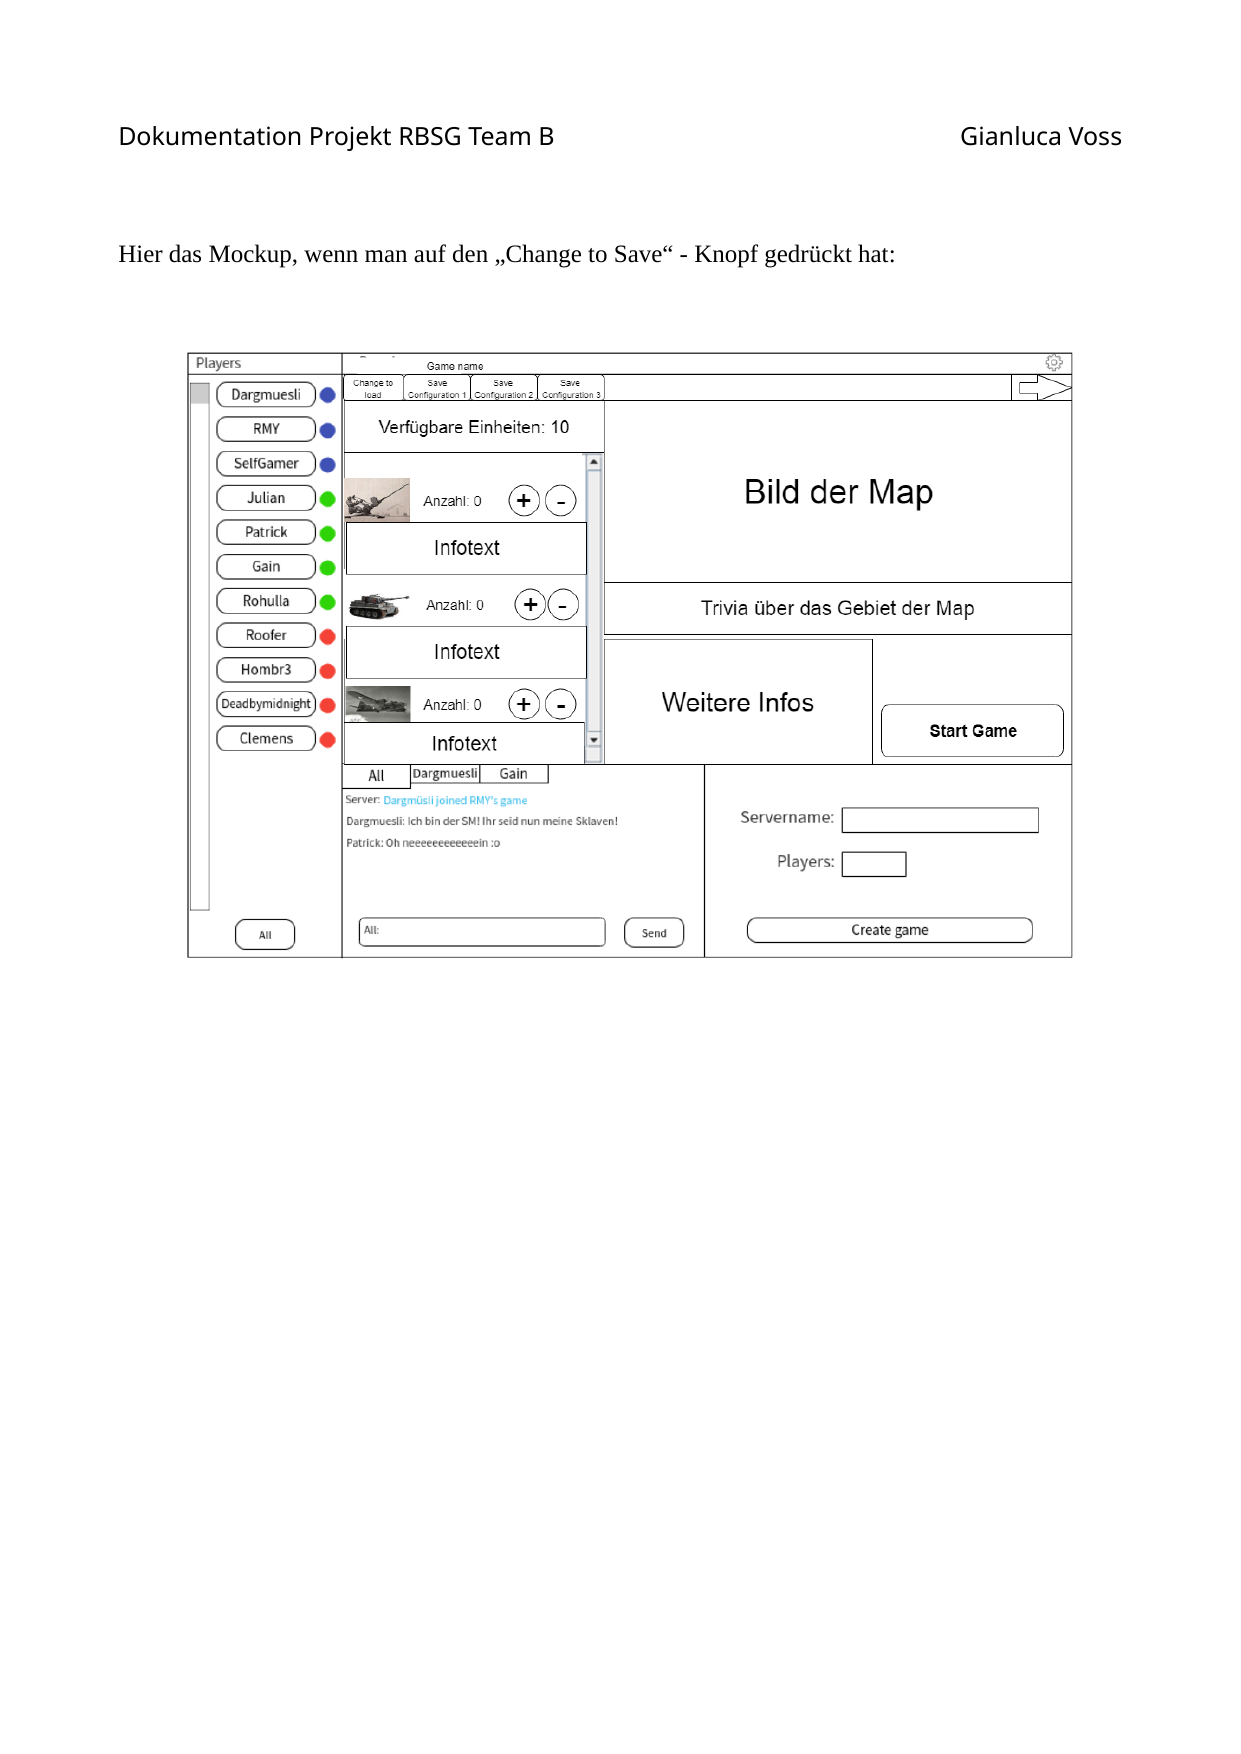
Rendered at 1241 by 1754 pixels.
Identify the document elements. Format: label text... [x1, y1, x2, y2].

text Hier das Mockup, wenn man auf den „Change to Save“ - Knopf gedrückt hat: [118, 239, 1122, 268]
picture [118, 296, 1123, 1068]
